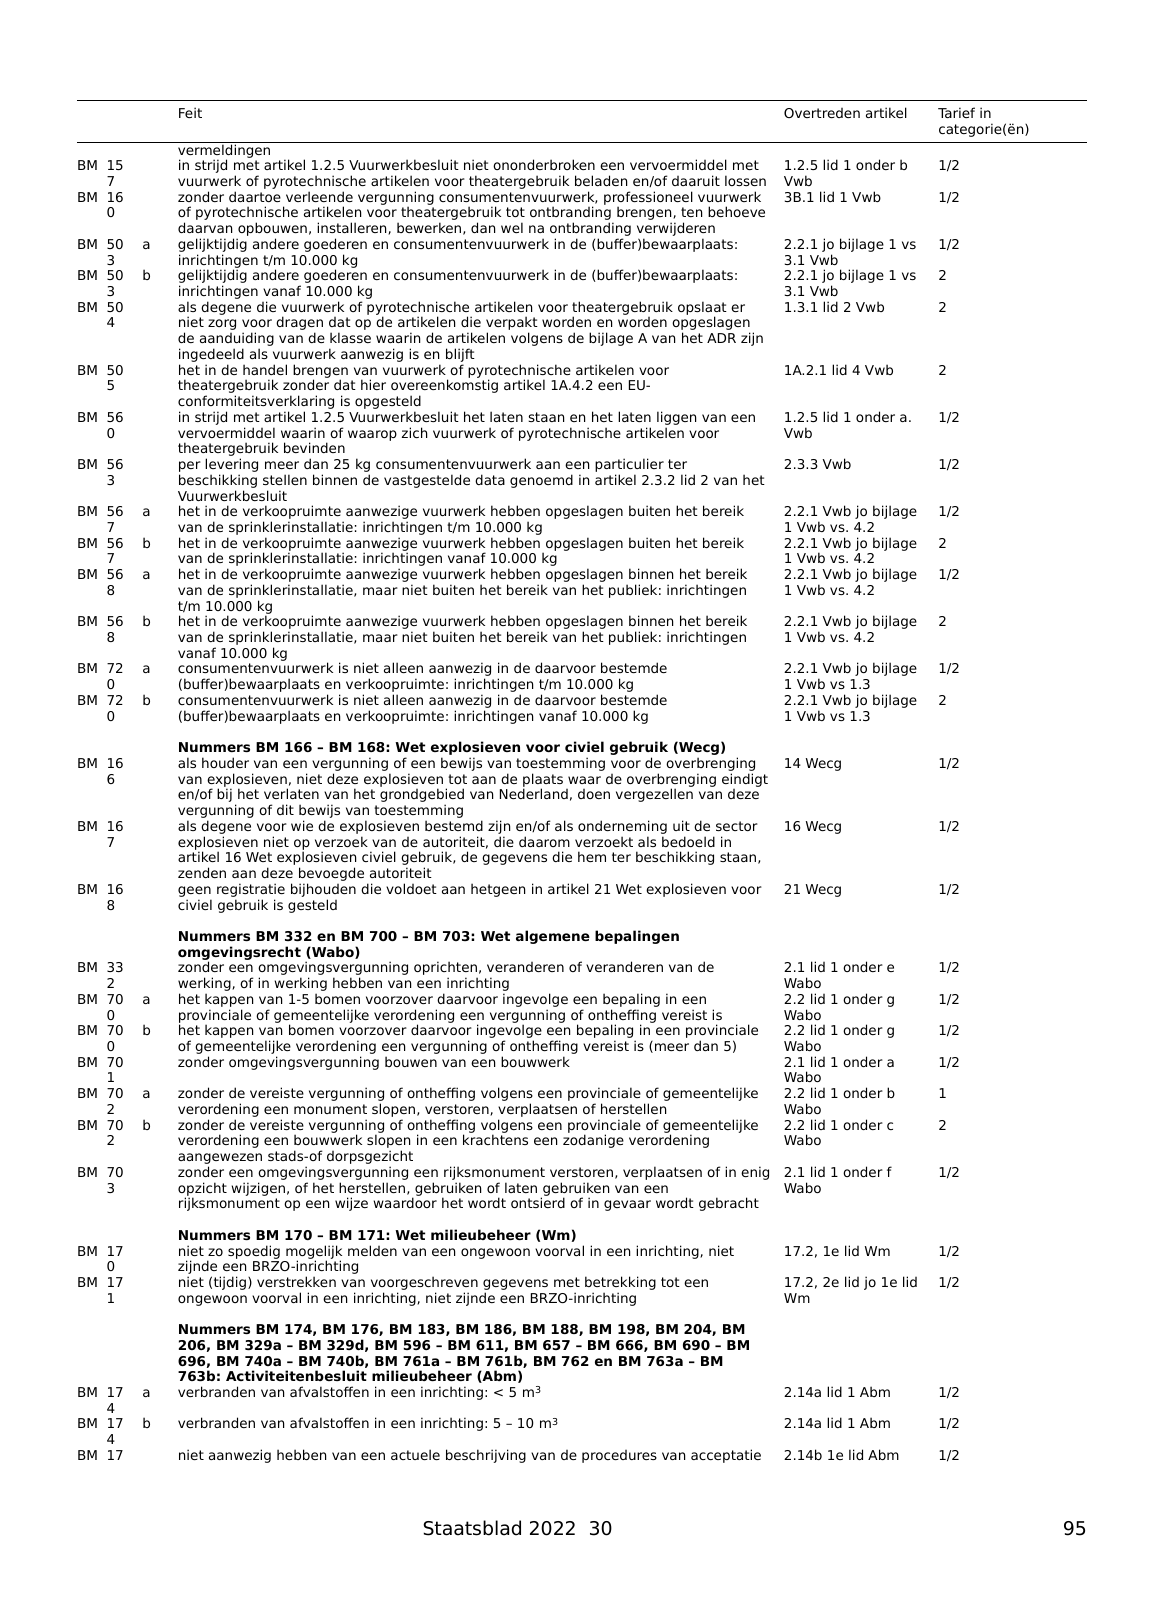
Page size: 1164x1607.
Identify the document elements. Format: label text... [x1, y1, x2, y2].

table_header Tarief in categorie(ën) [932, 101, 1087, 142]
table_header [77, 101, 172, 142]
table_header Feit [172, 101, 778, 142]
table_header Overtreden artikel [778, 101, 932, 142]
